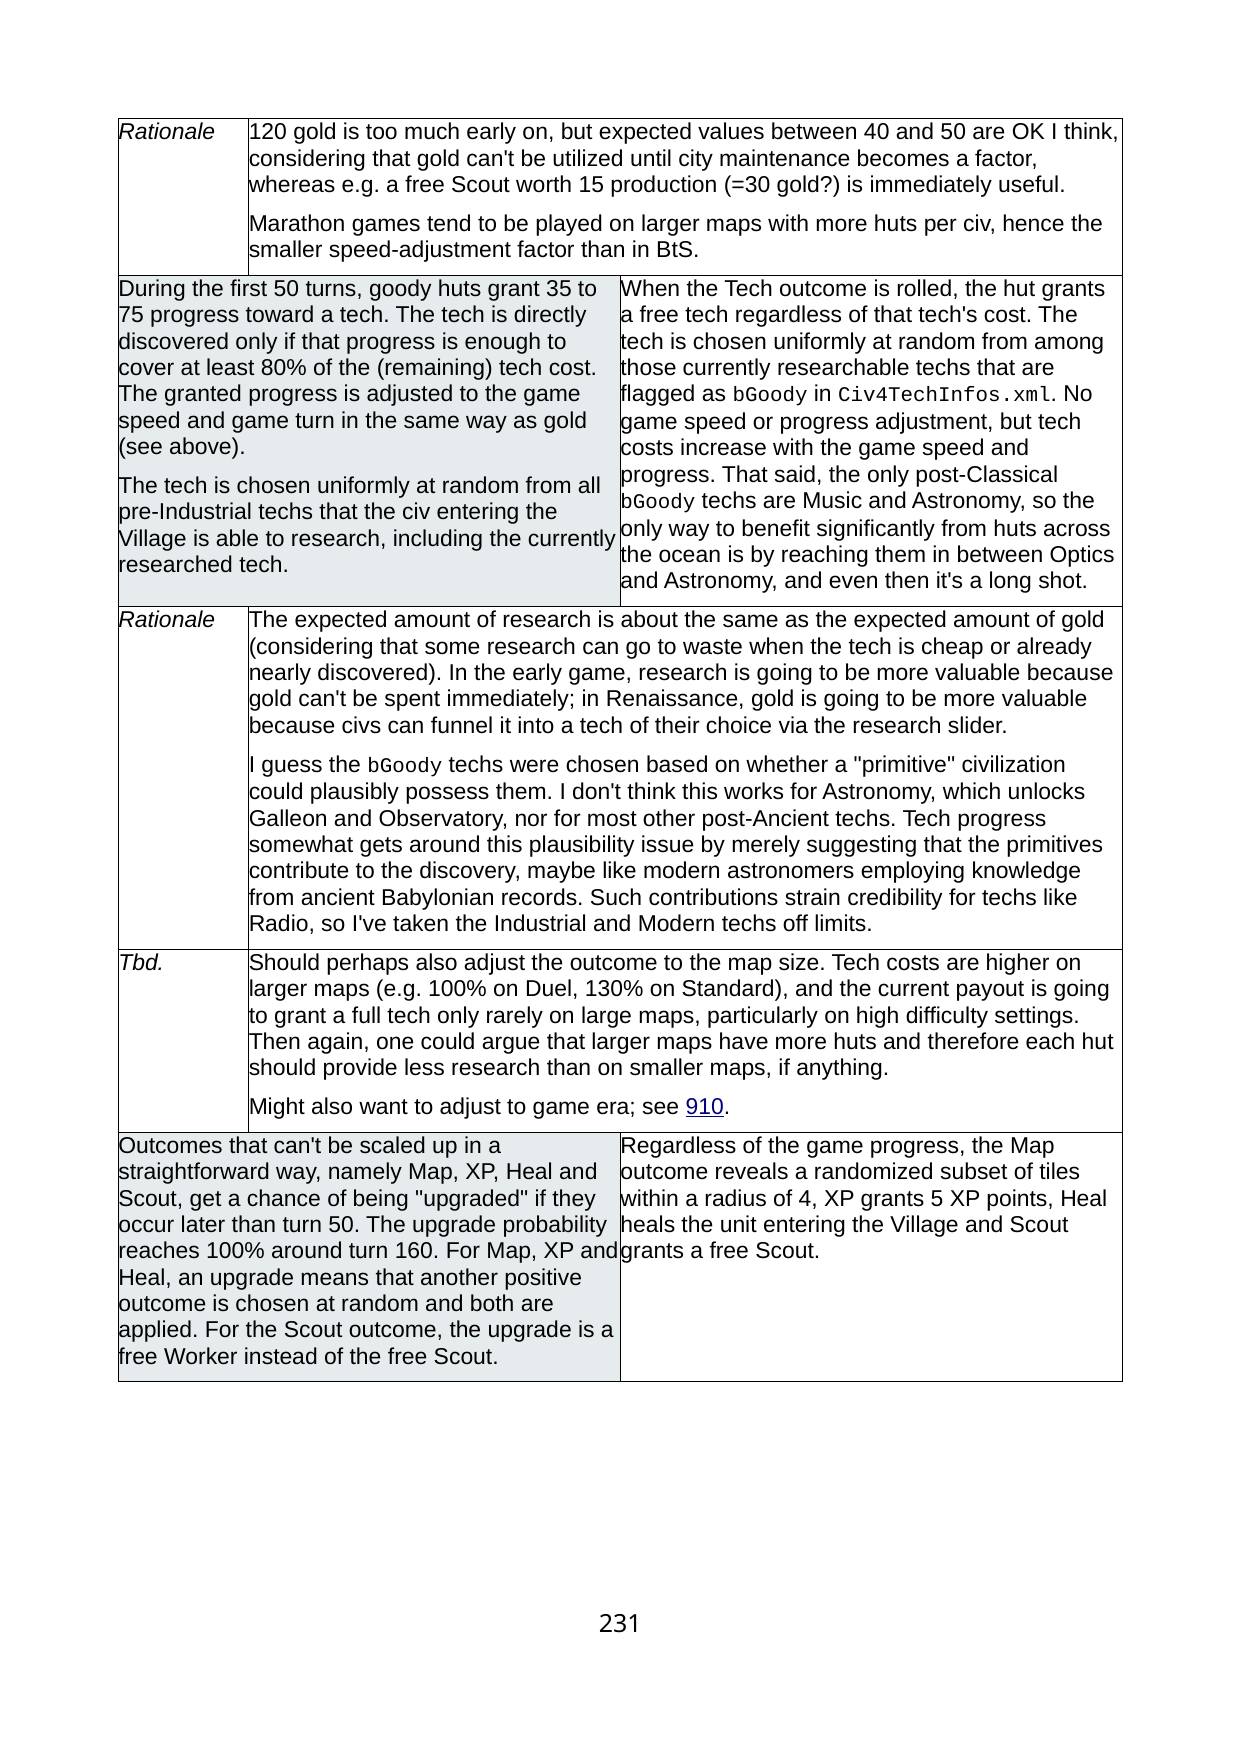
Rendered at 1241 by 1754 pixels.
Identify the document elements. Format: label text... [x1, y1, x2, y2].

table_cell Rationale [119, 607, 248, 949]
table_cell Rationale [119, 119, 248, 275]
table_cell Outcomes that can't be scaled up in a straightforward way, namely Map, XP, Heal and Scout, get a chance of being "upgraded" if they occur later than turn 50. The upgrade probability reaches 100% around turn 160. For Map, XP and Heal, an upgrade means that another positive outcome is chosen at random and both are applied. For the Scout outcome, the upgrade is a free Worker instead of the free Scout. [119, 1133, 620, 1381]
table_cell Tbd. [119, 950, 248, 1132]
table_cell 120 gold is too much early on, but expected values between 40 and 50 are OK I think, considering that gold can't be utilized until city maintenance becomes a factor, whereas e.g. a free Scout worth 15 production (=30 gold?) is immediately useful. Marathon games tend to be played on larger maps with more huts per civ, hence the smaller speed-adjustment factor than in BtS. [249, 119, 1122, 275]
table_cell When the Tech outcome is rolled, the hut grants a free tech regardless of that tech's cost. The tech is chosen uniformly at random from among those currently researchable techs that are flagged as bGoody in Civ4TechInfos.xml. No game speed or progress adjustment, but tech costs increase with the game speed and progress. That said, the only post-Classical bGoody techs are Music and Astronomy, so the only way to benefit significantly from huts across the ocean is by reaching them in between Optics and Astronomy, and even then it's a long shot. [621, 276, 1122, 606]
table_cell During the first 50 turns, goody huts grant 35 to 75 progress toward a tech. The tech is directly discovered only if that progress is enough to cover at least 80% of the (remaining) tech cost. The granted progress is adjusted to the game speed and game turn in the same way as gold (see above). The tech is chosen uniformly at random from all pre-Industrial techs that the civ entering the Village is able to research, including the currently researched tech. [119, 276, 620, 606]
table_cell The expected amount of research is about the same as the expected amount of gold (considering that some research can go to waste when the tech is cheap or already nearly discovered). In the early game, research is going to be more valuable because gold can't be spent immediately; in Renaissance, gold is going to be more valuable because civs can funnel it into a tech of their choice via the research slider. I guess the bGoody techs were chosen based on whether a "primitive" civilization could plausibly possess them. I don't think this works for Astronomy, which unlocks Galleon and Observatory, nor for most other post-Ancient techs. Tech progress somewhat gets around this plausibility issue by merely suggesting that the primitives contribute to the discovery, maybe like modern astronomers employing knowledge from ancient Babylonian records. Such contributions strain credibility for techs like Radio, so I've taken the Industrial and Modern techs off limits. [249, 607, 1122, 949]
table_cell Regardless of the game progress, the Map outcome reveals a randomized subset of tiles within a radius of 4, XP grants 5 XP points, Heal heals the unit entering the Village and Scout grants a free Scout. [621, 1133, 1122, 1381]
table_cell Should perhaps also adjust the outcome to the map size. Tech costs are higher on larger maps (e.g. 100% on Duel, 130% on Standard), and the current payout is going to grant a full tech only rarely on large maps, particularly on high difficulty settings. Then again, one could argue that larger maps have more huts and therefore each hut should provide less research than on smaller maps, if anything. Might also want to adjust to game era; see 910. [249, 950, 1122, 1132]
